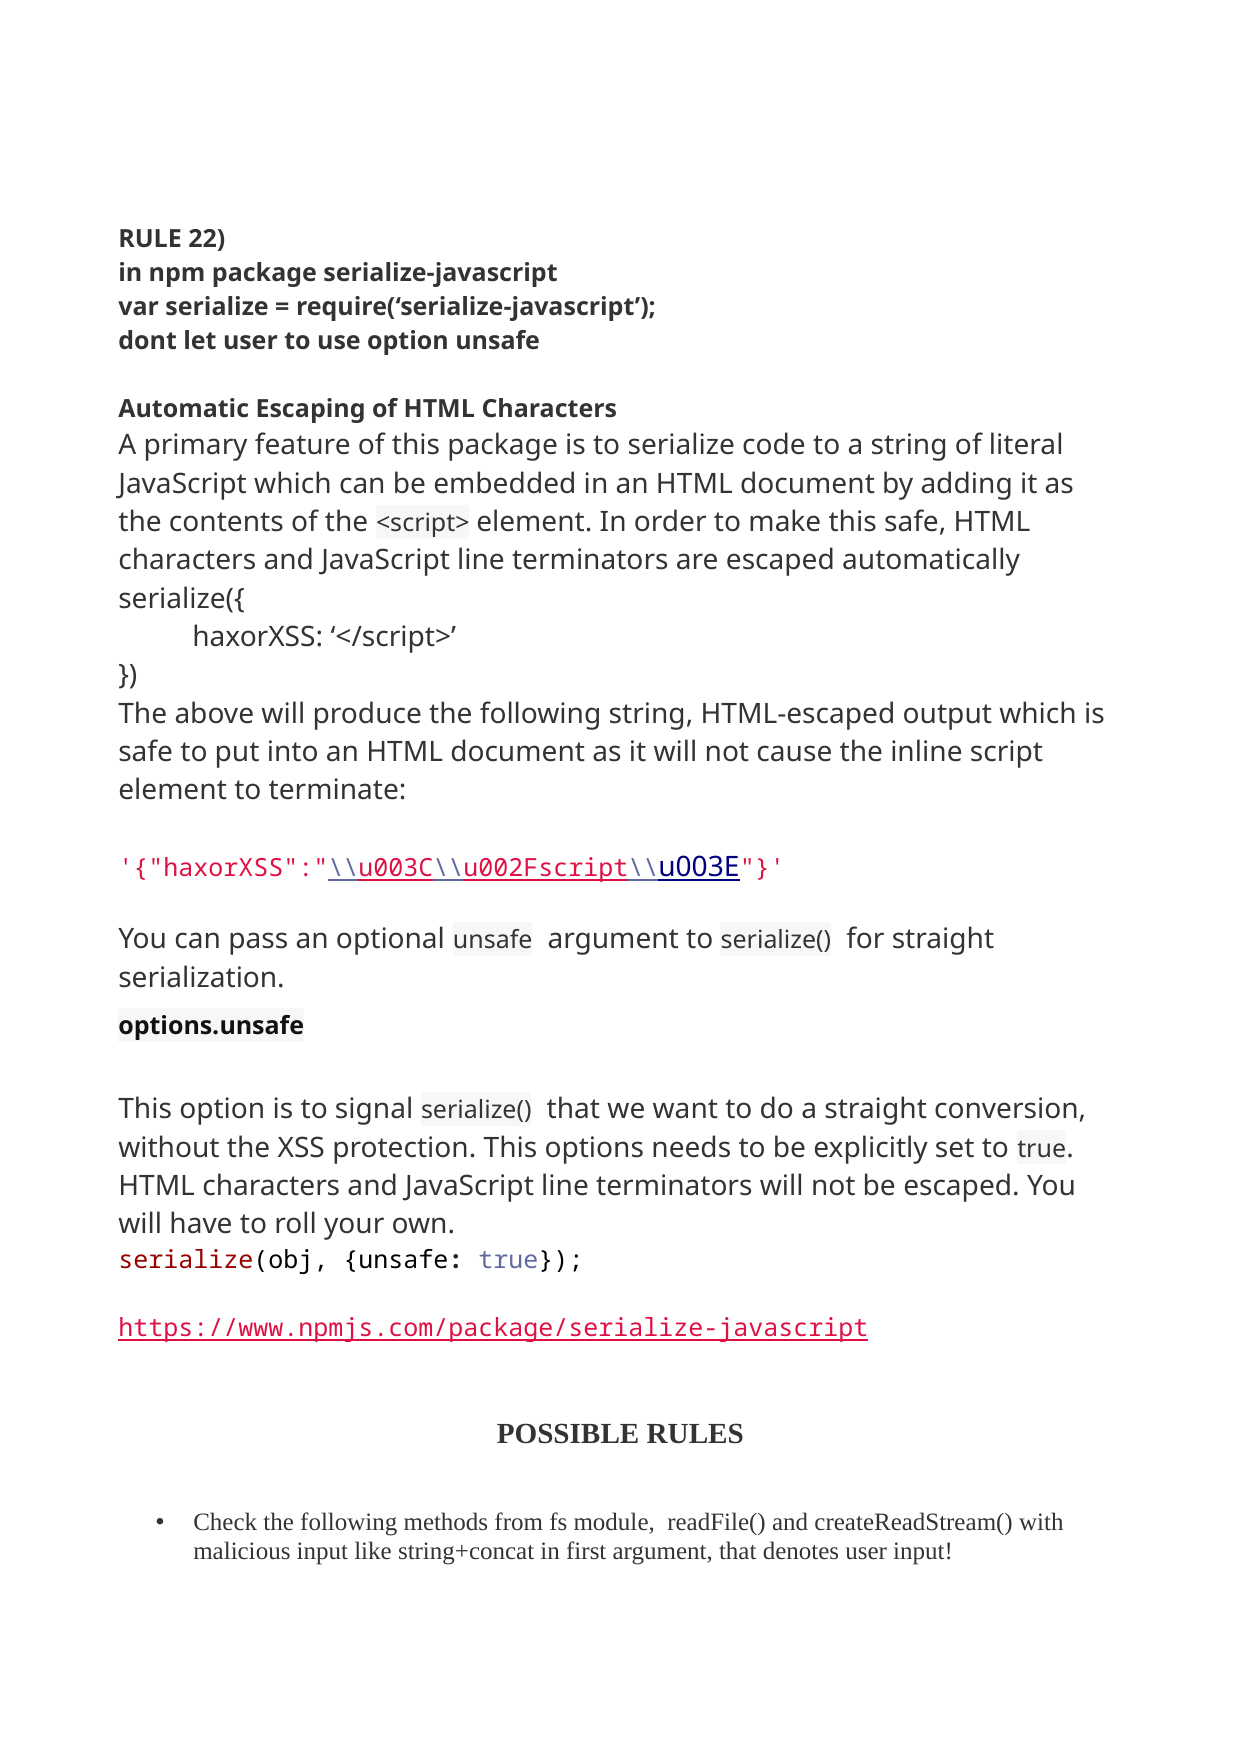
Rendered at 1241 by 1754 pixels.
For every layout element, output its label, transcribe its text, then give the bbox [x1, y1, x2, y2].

text }) [118, 655, 1122, 693]
list Check the following methods from fs module, readFile() and createReadStream() with malicious input like string+concat in first argument, that denotes user input! [156, 1507, 1122, 1565]
text Automatic Escaping of HTML Characters [118, 391, 1122, 425]
text serialize(obj, {unsafe: true}); [118, 1242, 1122, 1276]
text haxorXSS: ‘</script>’ [118, 616, 1122, 655]
text The above will produce the following string, HTML-escaped output which is safe to put into an HTML document as it will not cause the inline script element to terminate: [118, 693, 1122, 808]
text A primary feature of this package is to serialize code to a string of literal JavaScript which can be embedded in an HTML document by adding it as the contents of the <script> element. In order to make this safe, HTML characters and JavaScript line terminators are escaped automatically [118, 425, 1122, 578]
text This option is to signal serialize() that we want to do a straight conversion, without the XSS protection. This options needs to be explicitly set to true. HTML characters and JavaScript line terminators will not be escaped. You will have to roll your own. [118, 1088, 1122, 1242]
text var serialize = require(‘serialize-javascript’); [118, 288, 1122, 322]
text You can pass an optional unsafe argument to serialize() for straight serialization. [118, 919, 1122, 995]
text serialize({ [118, 578, 1122, 616]
text https://www.npmjs.com/package/serialize-javascript [118, 1310, 1122, 1344]
text dont let user to use option unsafe [118, 322, 1122, 357]
text '{"haxorXSS":"\\u003C\\u002Fscript\\u003E"}' [118, 846, 1122, 885]
text RULE 22) [118, 220, 1122, 254]
text POSSIBLE RULES [118, 1416, 1122, 1450]
subtitle options.unsafe [118, 1008, 1122, 1042]
text in npm package serialize-javascript [118, 254, 1122, 288]
